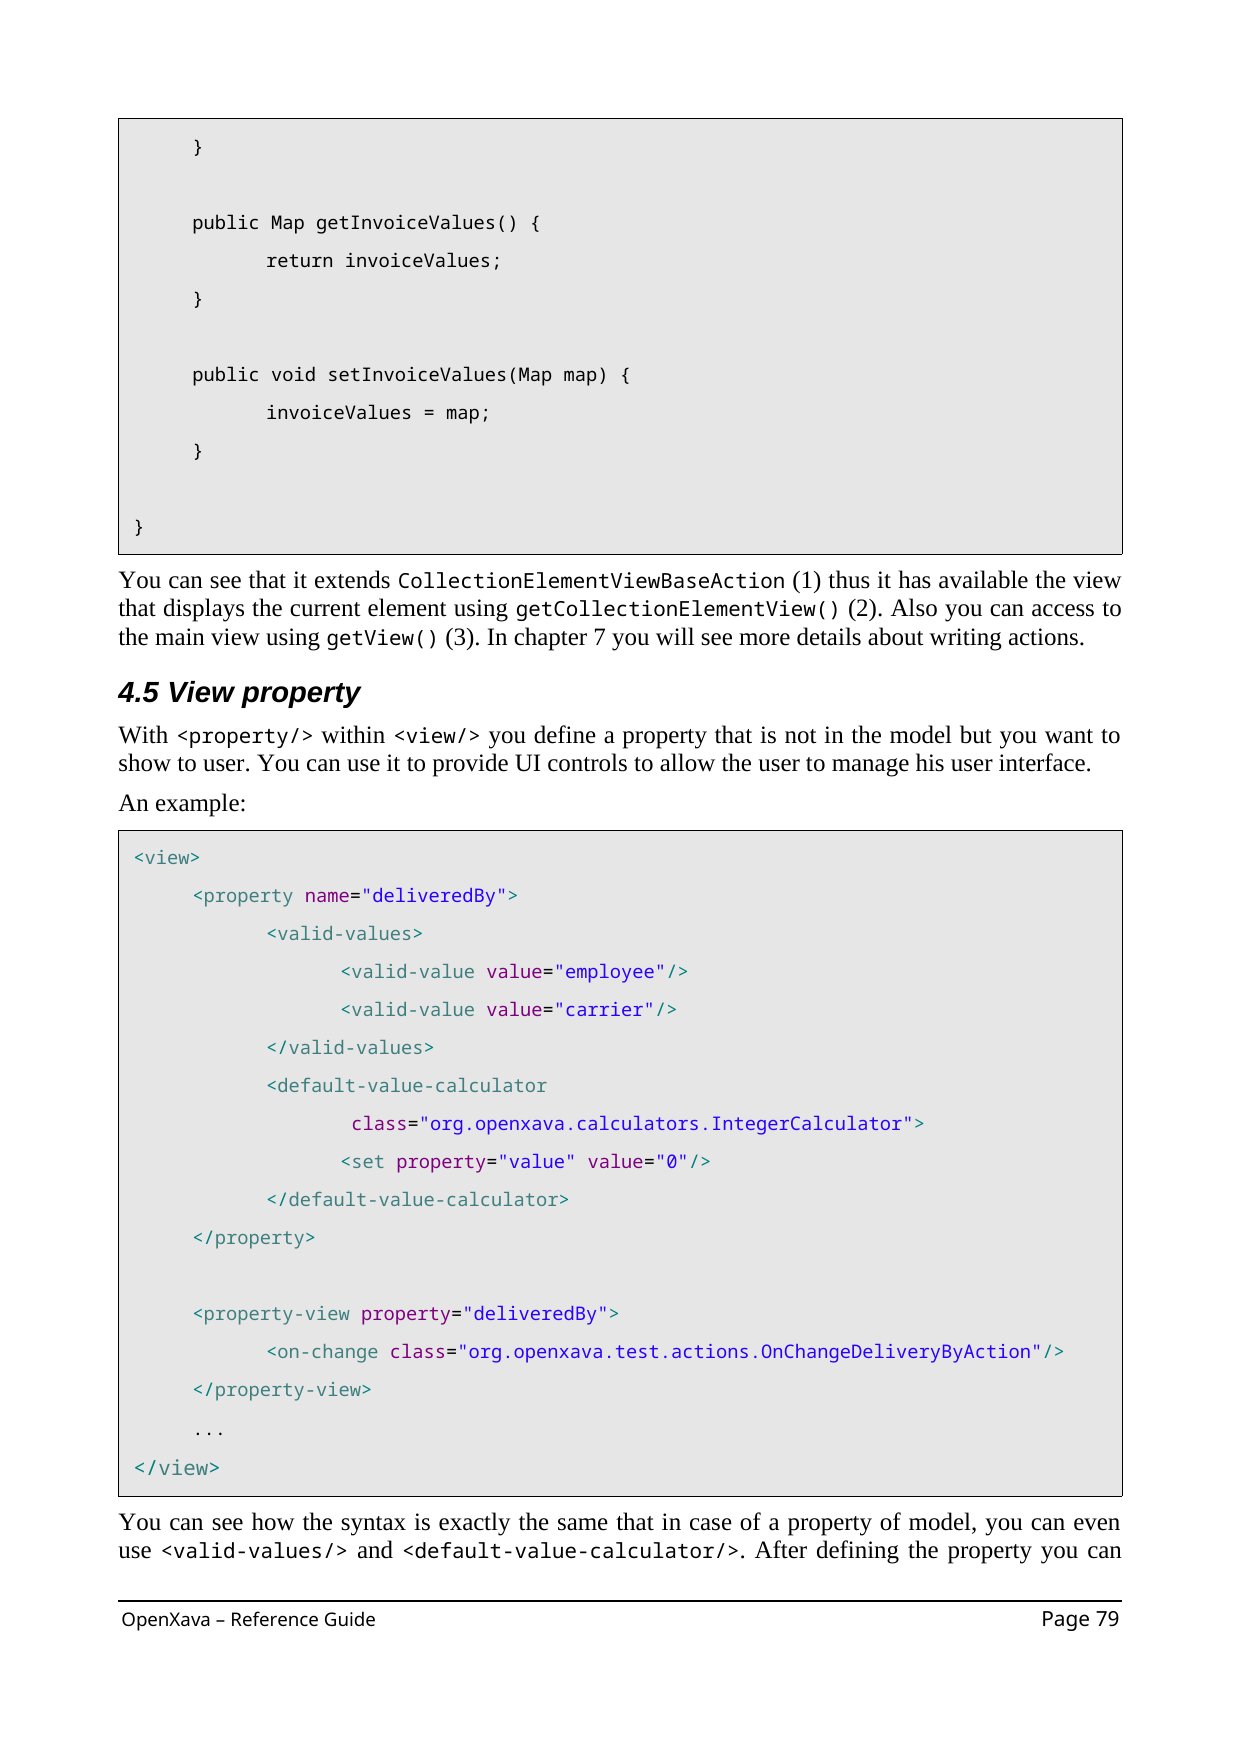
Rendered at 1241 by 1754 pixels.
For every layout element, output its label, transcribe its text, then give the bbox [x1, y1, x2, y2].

text return invoiceValues; [119, 232, 1122, 270]
text <property-view property="deliveredBy"> [119, 1286, 1122, 1324]
text ... [119, 1400, 1122, 1438]
text <on-change class="org.openxava.test.actions.OnChangeDeliveryByAction"/> [119, 1324, 1122, 1362]
text An example: [118, 789, 1122, 817]
text <valid-values> [119, 906, 1122, 944]
text </property> [119, 1210, 1122, 1248]
text public Map getInvoiceValues() { [119, 194, 1122, 232]
text <property name="deliveredBy"> [119, 868, 1122, 906]
text <default-value-calculator [119, 1058, 1122, 1096]
text You can see how the syntax is exactly the same that in case of a property of model, you can even use <valid-values/> and <default-value-calculator/>. After defining the property you can [118, 1508, 1122, 1564]
text You can see that it extends CollectionElementViewBaseAction (1) thus it has available the view that displays the current element using getCollectionElementView() (2). Also you can access to the main view using getView() (3). In chapter 7 you will see more details about writing actions. [118, 566, 1122, 651]
text <set property="value" value="0"/> [119, 1134, 1122, 1172]
text invoiceValues = map; [119, 384, 1122, 422]
text </view> [119, 1438, 1122, 1496]
text <view> [119, 831, 1122, 868]
text } [119, 119, 1122, 156]
text } [119, 498, 1122, 554]
text <valid-value value="employee"/> [119, 944, 1122, 982]
text <valid-value value="carrier"/> [119, 982, 1122, 1020]
text </valid-values> [119, 1020, 1122, 1058]
text class="org.openxava.calculators.IntegerCalculator"> [119, 1096, 1122, 1134]
text With <property/> within <view/> you define a property that is not in the model but you want to show to user. You can use it to provide UI controls to allow the user to manage his user interface. [118, 721, 1122, 777]
text } [119, 422, 1122, 460]
text </default-value-calculator> [119, 1172, 1122, 1210]
text </property-view> [119, 1362, 1122, 1400]
text } [119, 270, 1122, 308]
subtitle View property [118, 676, 1122, 708]
text public void setInvoiceValues(Map map) { [119, 346, 1122, 384]
